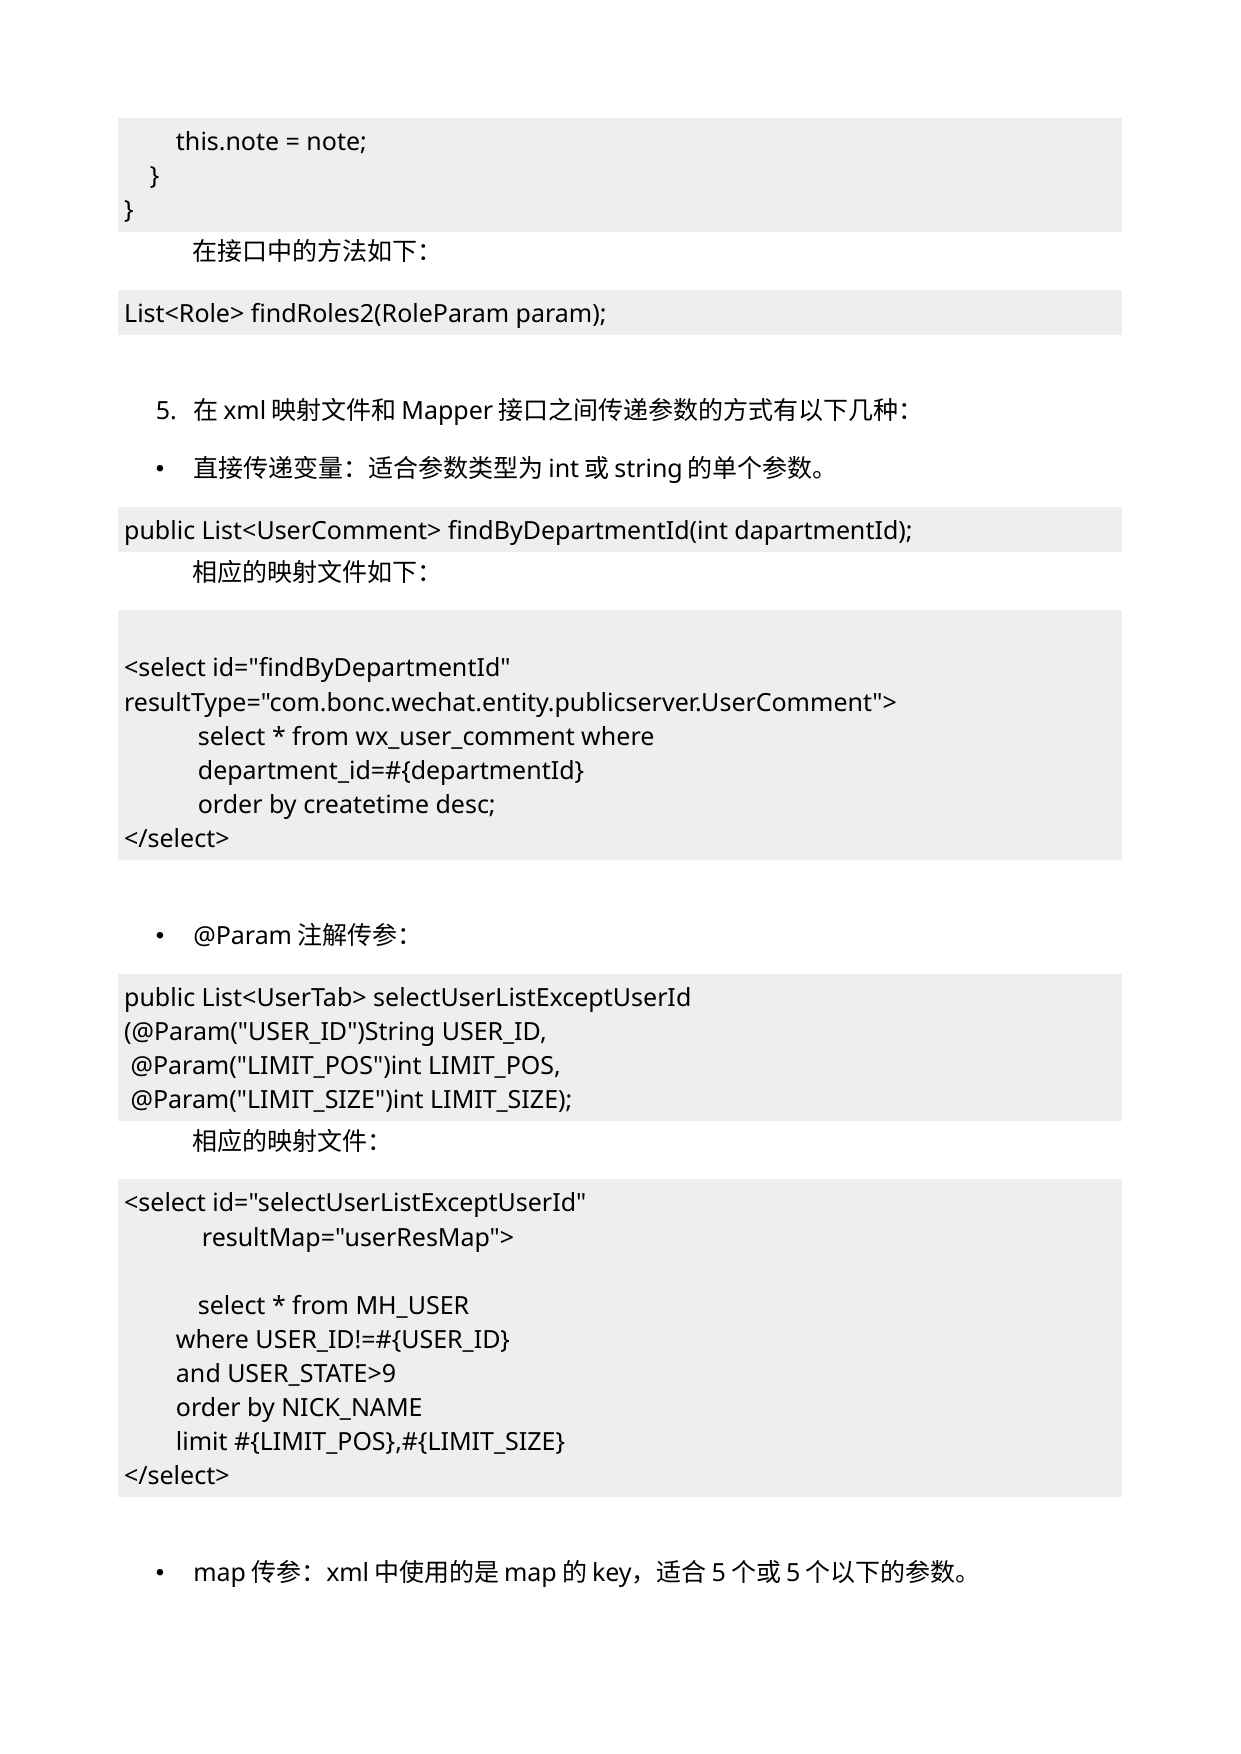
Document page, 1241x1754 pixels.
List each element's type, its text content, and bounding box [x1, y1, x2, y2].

list 在xml映射文件和Mapper接口之间传递参数的方式有以下几种： [156, 391, 1122, 427]
list 直接传递变量：适合参数类型为int或string的单个参数。 [156, 449, 1122, 485]
text 在接口中的方法如下： [118, 232, 1122, 268]
list @Param注解传参： [156, 916, 1122, 952]
table_header public List<UserComment> findByDepartmentId(int dapartmentId); [118, 507, 1122, 552]
text 相应的映射文件如下： [118, 552, 1122, 588]
table_header this.note = note; } } [118, 118, 1122, 232]
table_header public List<UserTab> selectUserListExceptUserId (@Param("USER_ID")String USER_ID, @Param("LIMIT_POS")int LIMIT_POS, @Param("LIMIT_SIZE")int LIMIT_SIZE); [118, 974, 1122, 1121]
table_header <select id="findByDepartmentId" resultType="com.bonc.wechat.entity.publicserver.UserComment"> select * from wx_user_comment where department_id=#{departmentId} order by createtime desc; </select> [118, 610, 1122, 860]
text 相应的映射文件： [118, 1121, 1122, 1158]
table_header List<Role> findRoles2(RoleParam param); [118, 290, 1122, 335]
list map传参：xml中使用的是map的key，适合5个或5个以下的参数。 [156, 1553, 1122, 1589]
table_header <select id="selectUserListExceptUserId" resultMap="userResMap"> select * from MH_USER where USER_ID!=#{USER_ID} and USER_STATE>9 order by NICK_NAME limit #{LIMIT_POS},#{LIMIT_SIZE} </select> [118, 1179, 1122, 1497]
